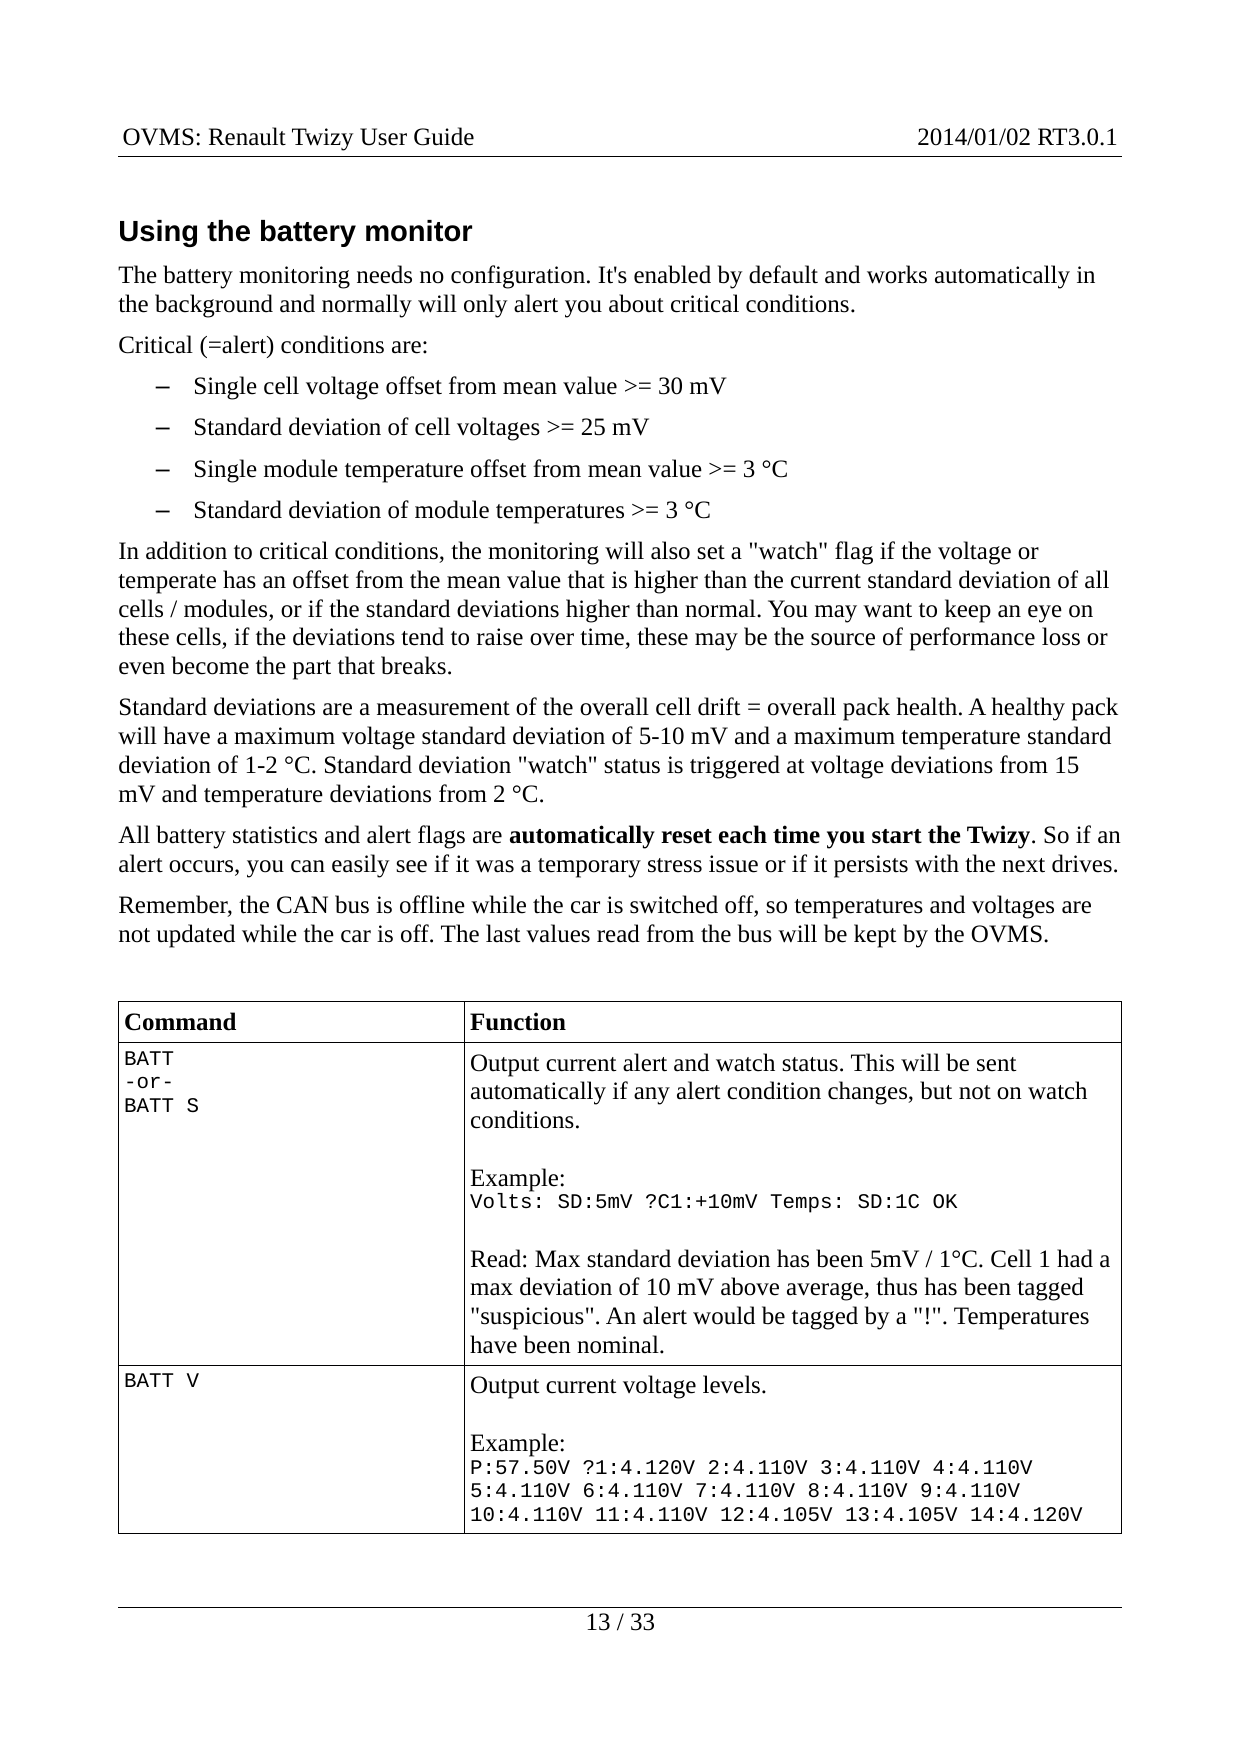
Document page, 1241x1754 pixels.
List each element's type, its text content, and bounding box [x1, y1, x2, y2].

text Standard deviations are a measurement of the overall cell drift = overall pack health. A healthy pack will have a maximum voltage standard deviation of 5-10 mV and a maximum temperature standard deviation of 1-2 °C. Standard deviation "watch" status is triggered at voltage deviations from 15 mV and temperature deviations from 2 °C. [118, 692, 1122, 807]
list Standard deviation of cell voltages >= 25 mV [156, 412, 1122, 441]
subtitle Using the battery monitor [118, 214, 1122, 247]
text All battery statistics and alert flags are automatically reset each time you start the Twizy. So if an alert occurs, you can easily see if it was a temporary stress issue or if it persists with the next drives. [118, 820, 1122, 877]
table_header Function [465, 1002, 1121, 1042]
list Single cell voltage offset from mean value >= 30 mV [156, 371, 1122, 400]
list Standard deviation of module temperatures >= 3 °C [156, 495, 1122, 524]
text Critical (=alert) conditions are: [118, 330, 1122, 359]
text The battery monitoring needs no configuration. It's enabled by default and works automatically in the background and normally will only alert you about critical conditions. [118, 260, 1122, 317]
table_cell BATT V [119, 1366, 464, 1533]
table_cell Output current voltage levels. Example: P:57.50V ?1:4.120V 2:4.110V 3:4.110V 4:4.110V 5:4.110V 6:4.110V 7:4.110V 8:4.110V 9:4.110V 10:4.110V 11:4.110V 12:4.105V 13:4.105V 14:4.120V [465, 1366, 1121, 1533]
table_header Command [119, 1002, 464, 1042]
list Single module temperature offset from mean value >= 3 °C [156, 454, 1122, 482]
table_cell Output current alert and watch status. This will be sent automatically if any alert condition changes, but not on watch conditions. Example: Volts: SD:5mV ?C1:+10mV Temps: SD:1C OK Read: Max standard deviation has been 5mV / 1°C. Cell 1 had a max deviation of 10 mV above average, thus has been tagged "suspicious". An alert would be tagged by a "!". Temperatures have been nominal. [465, 1043, 1121, 1364]
table_cell BATT -or- BATT S [119, 1043, 464, 1364]
text Remember, the CAN bus is offline while the car is switched off, so temperatures and voltages are not updated while the car is off. The last values read from the bus will be kept by the OVMS. [118, 890, 1122, 947]
text In addition to critical conditions, the monitoring will also set a "watch" flag if the voltage or temperate has an offset from the mean value that is higher than the current standard deviation of all cells / modules, or if the standard deviations higher than normal. You may want to keep an eye on these cells, if the deviations tend to raise over time, these may be the source of performance loss or even become the part that breaks. [118, 536, 1122, 680]
